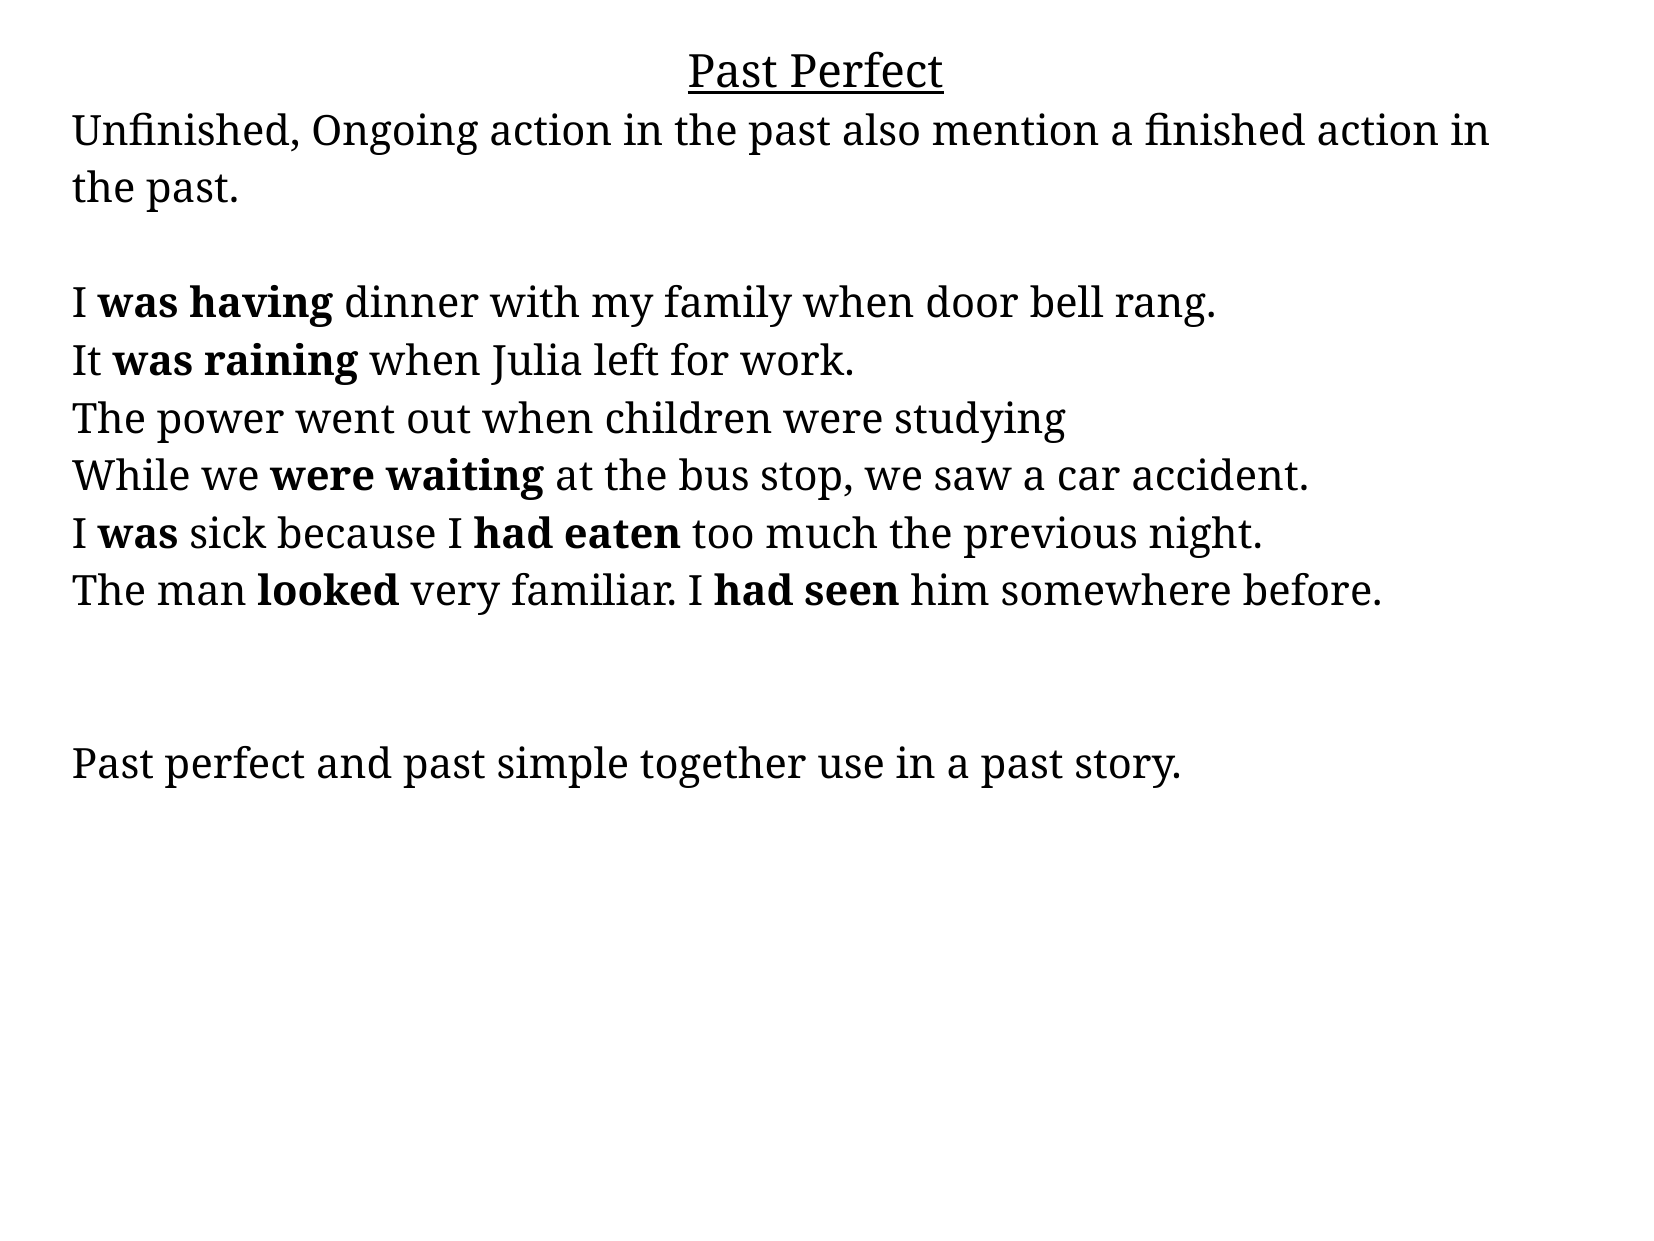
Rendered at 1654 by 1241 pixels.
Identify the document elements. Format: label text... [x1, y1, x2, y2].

text_box Past Perfect Unfinished, Ongoing action in the past also mention a finished action in the past. I was having dinner with my family when door bell rang. It was raining when Julia left for work. The power went out when children were studying While we were waiting at the bus stop, we saw a car accident. I was sick because I had eaten too much the previous night. The man looked very familiar. I had seen him somewhere before. Past perfect and past simple together use in a past story. [71, 31, 1560, 1140]
